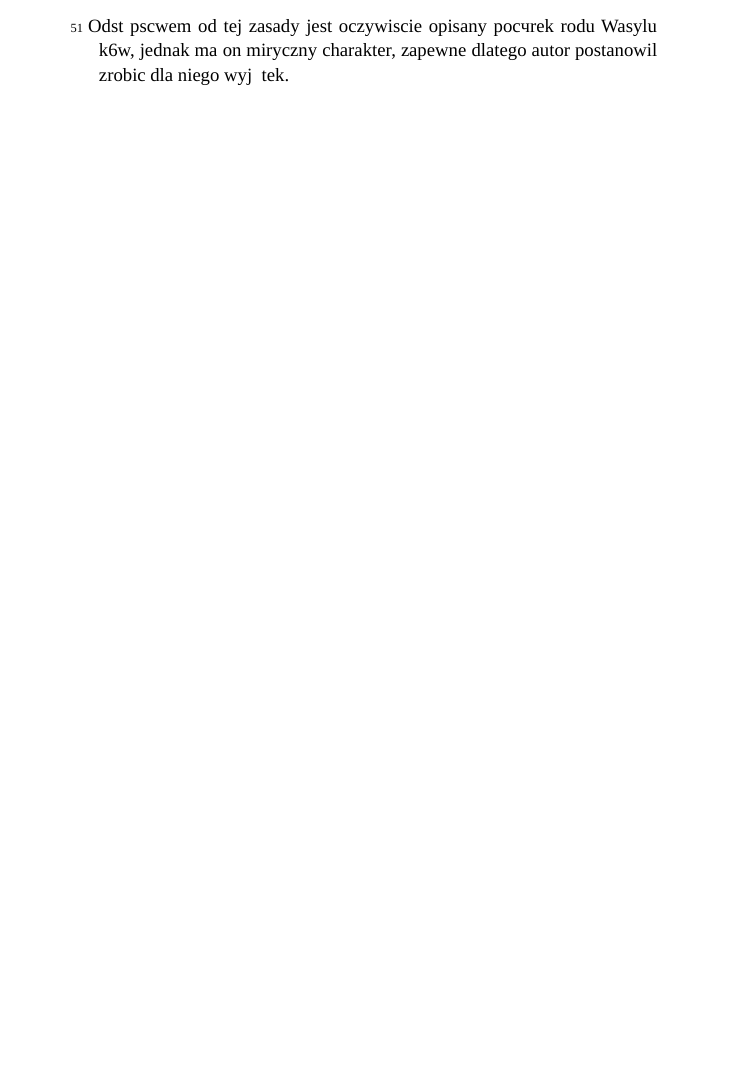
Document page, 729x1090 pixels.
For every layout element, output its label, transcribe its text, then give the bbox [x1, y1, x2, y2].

text 51 Odst pscwem od tej zasady jest oczywiscie opisany pocчrek rodu Wasylu­ k6w, jednak ma on miryczny charakter, zapewne dlatego autor postanowil zrobic dla niego wyj tek. [70, 14, 658, 86]
